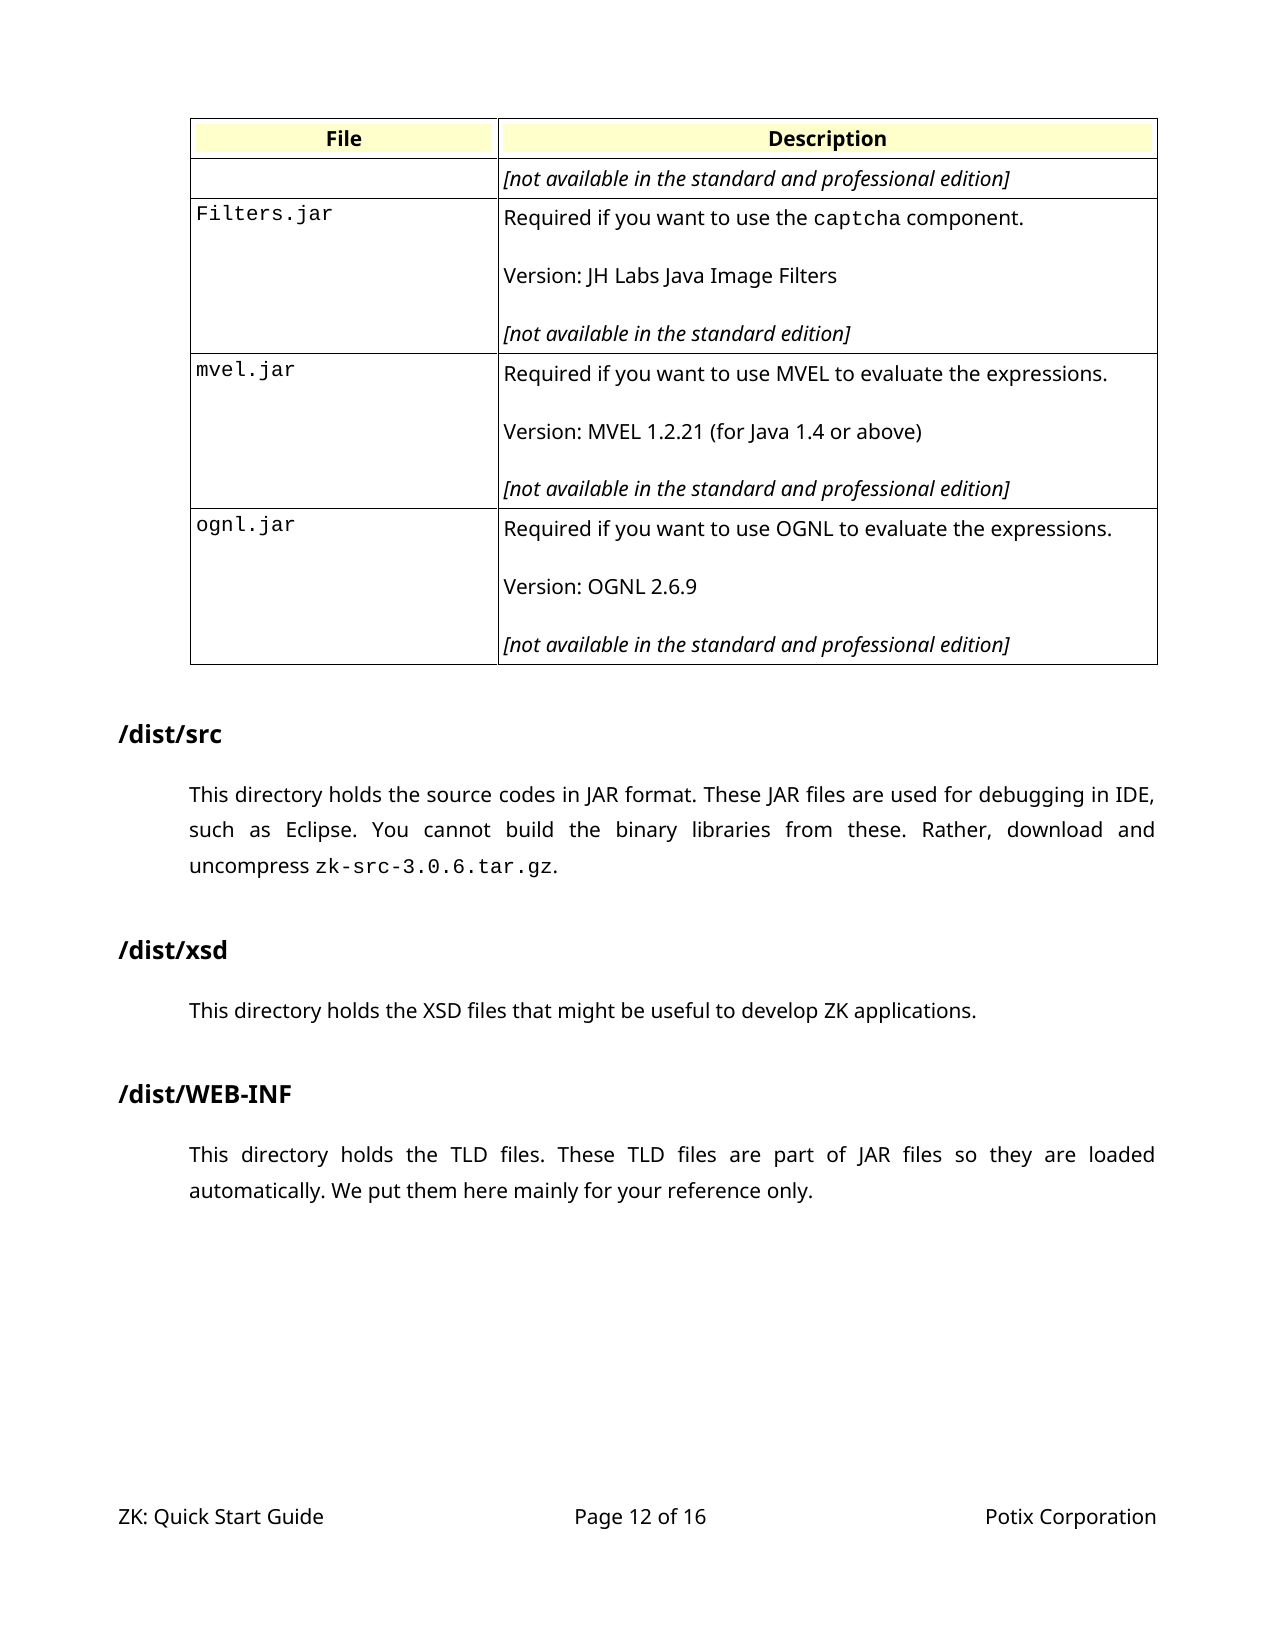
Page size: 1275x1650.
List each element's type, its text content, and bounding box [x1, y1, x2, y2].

text This directory holds the XSD files that might be useful to develop ZK applications. [189, 996, 1157, 1024]
table_header Description [499, 119, 1157, 158]
table_cell ognl.jar [191, 509, 497, 664]
table_cell Required if you want to use the captcha component. Version: JH Labs Java Image Filters [not available in the standard edition] [499, 199, 1157, 353]
subtitle /dist/src [118, 717, 1157, 751]
table_cell Required if you want to use MVEL to evaluate the expressions. Version: MVEL 1.2.21 (for Java 1.4 or above) [not available in the standard and professional edition] [499, 354, 1157, 508]
table_header File [191, 119, 497, 158]
subtitle /dist/WEB-INF [118, 1077, 1157, 1111]
table_cell [191, 159, 497, 198]
text This directory holds the source codes in JAR format. These JAR files are used for debugging in IDE, such as Eclipse. You cannot build the binary libraries from these. Rather, download and uncompress zk-src-3.0.6.tar.gz. [189, 780, 1157, 879]
table_cell mvel.jar [191, 354, 497, 508]
table_cell [not available in the standard and professional edition] [499, 159, 1157, 198]
subtitle /dist/xsd [118, 932, 1157, 966]
table_cell Filters.jar [191, 199, 497, 353]
table_cell Required if you want to use OGNL to evaluate the expressions. Version: OGNL 2.6.9 [not available in the standard and professional edition] [499, 509, 1157, 664]
text This directory holds the TLD files. These TLD files are part of JAR files so they are loaded automatically. We put them here mainly for your reference only. [189, 1141, 1157, 1204]
